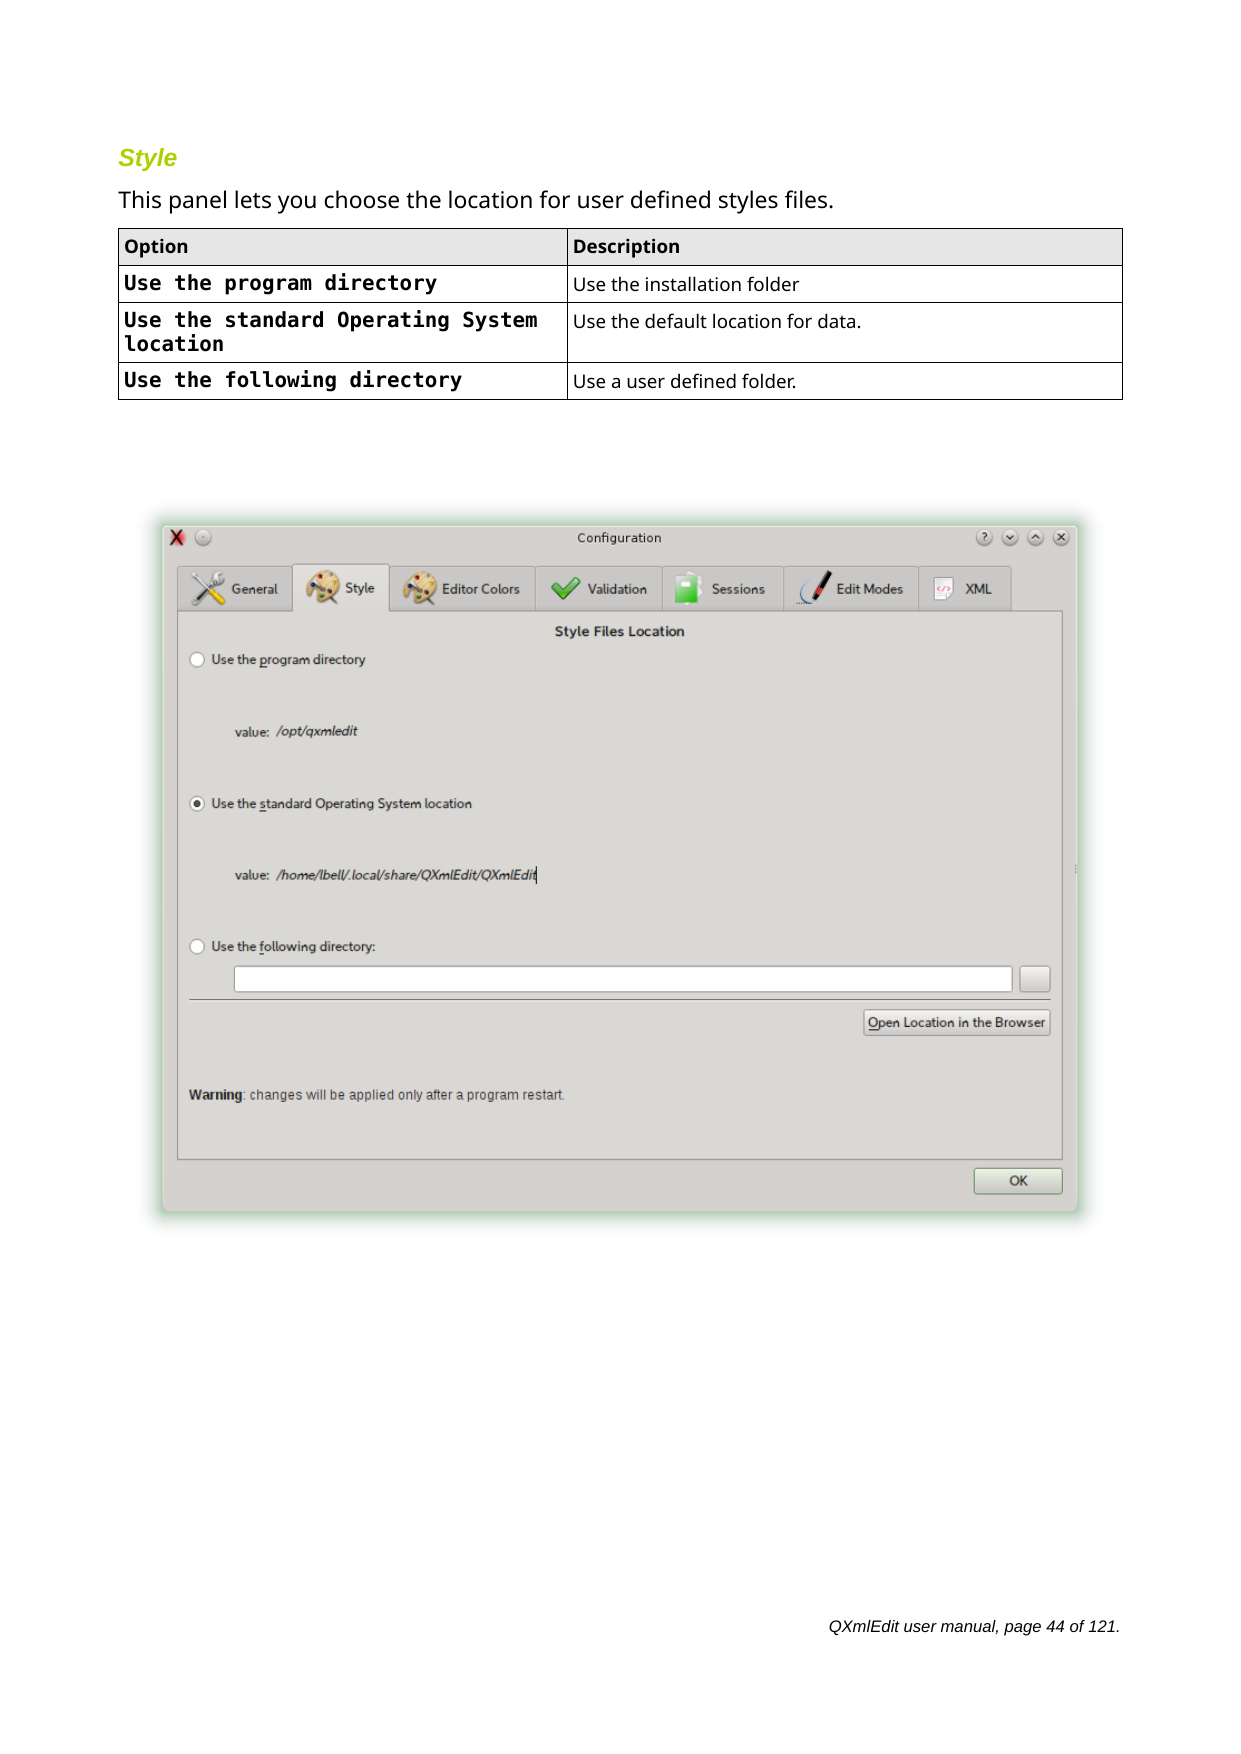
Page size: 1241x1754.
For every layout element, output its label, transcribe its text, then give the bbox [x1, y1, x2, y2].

table_header Description [568, 229, 1122, 265]
table_cell Use a user defined folder. [568, 363, 1122, 399]
table_cell Use the program directory [119, 266, 567, 302]
table_header Option [119, 229, 567, 265]
table_cell Use the following directory [119, 363, 567, 399]
table_cell Use the standard Operating System location [119, 303, 567, 362]
table_cell Use the default location for data. [568, 303, 1122, 362]
picture [118, 482, 1122, 1256]
table_cell Use the installation folder [568, 266, 1122, 302]
text This panel lets you choose the location for user defined styles files. [118, 184, 1122, 215]
subtitle Style [118, 143, 1122, 172]
